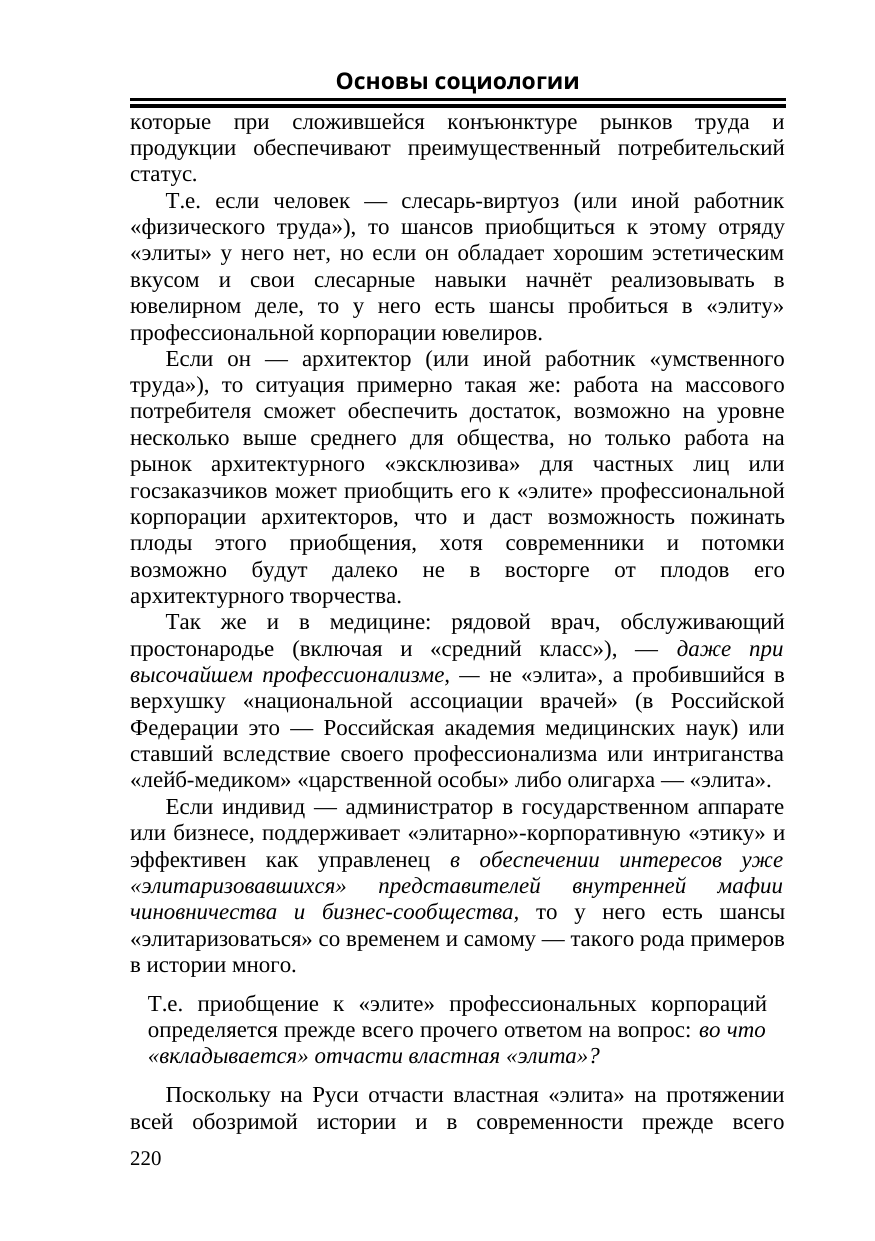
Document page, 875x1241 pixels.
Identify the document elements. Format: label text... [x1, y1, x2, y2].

text Так же и в медицине: рядовой врач, обслуживающий простонародье (включая и «средний класс»), — даже при высочайшем профессионализме, — не «элита», а пробившийся в верхушку «национальной ассоциации врачей» (в Российской Федерации это — Российская академия медицинских наук) или ставший вследствие своего профессионализма или интриганства «лейб-медиком» «цар­ственной особы» либо олигарха — «элита». [130, 608, 786, 793]
text Т.е. если человек — слесарь-виртуоз (или иной работник «физического труда»), то шансов приобщиться к этому отряду «элиты» у него нет, но если он обладает хорошим эстетическим вкусом и свои слесарные навыки начнёт реализовывать в ювелирном деле, то у него есть шансы пробиться в «элиту» профессиональной корпорации ювелиров. [130, 187, 786, 345]
text Поскольку на Руси отчасти властная «элита» на протяжении всей обозримой истории и в современности прежде всего [130, 1081, 786, 1134]
text Если индивид — администратор в государственном аппарате или бизнесе, поддерживает «элитарно»-корпора­ти­в­ную «этику» и эффективен как управленец в обеспечении интересов уже «элитаризовавшихся» представителей внутренней мафии чиновничества и бизнес-сооб­ще­ства, то у него есть шансы «элитаризоваться» со временем и самому — такого рода примеров в истории много. [130, 793, 786, 977]
text Если он — архитектор (или иной работник «умственного труда»), то ситуация примерно такая же: работа на массового потребителя сможет обеспечить достаток, возможно на уровне несколько выше среднего для общества, но только работа на рынок архитектурного «эксклюзива» для частных лиц или госзаказчиков может приобщить его к «элите» профессиональной корпорации архитекторов, что и даст возможность пожинать плоды этого приобщения, хотя современники и потомки возможно будут далеко не в восторге от плодов его архитектурного творчества. [130, 345, 786, 608]
text Т.е. приобщение к «элите» профессиональных корпораций определяется прежде всего прочего ответом на вопрос: во что «вкладывается» отчасти властная «элита»? [148, 990, 768, 1069]
text которые при сложившейся конъюнктуре рынков труда и продукции обеспечивают преимущественный потребительский статус. [130, 108, 786, 187]
